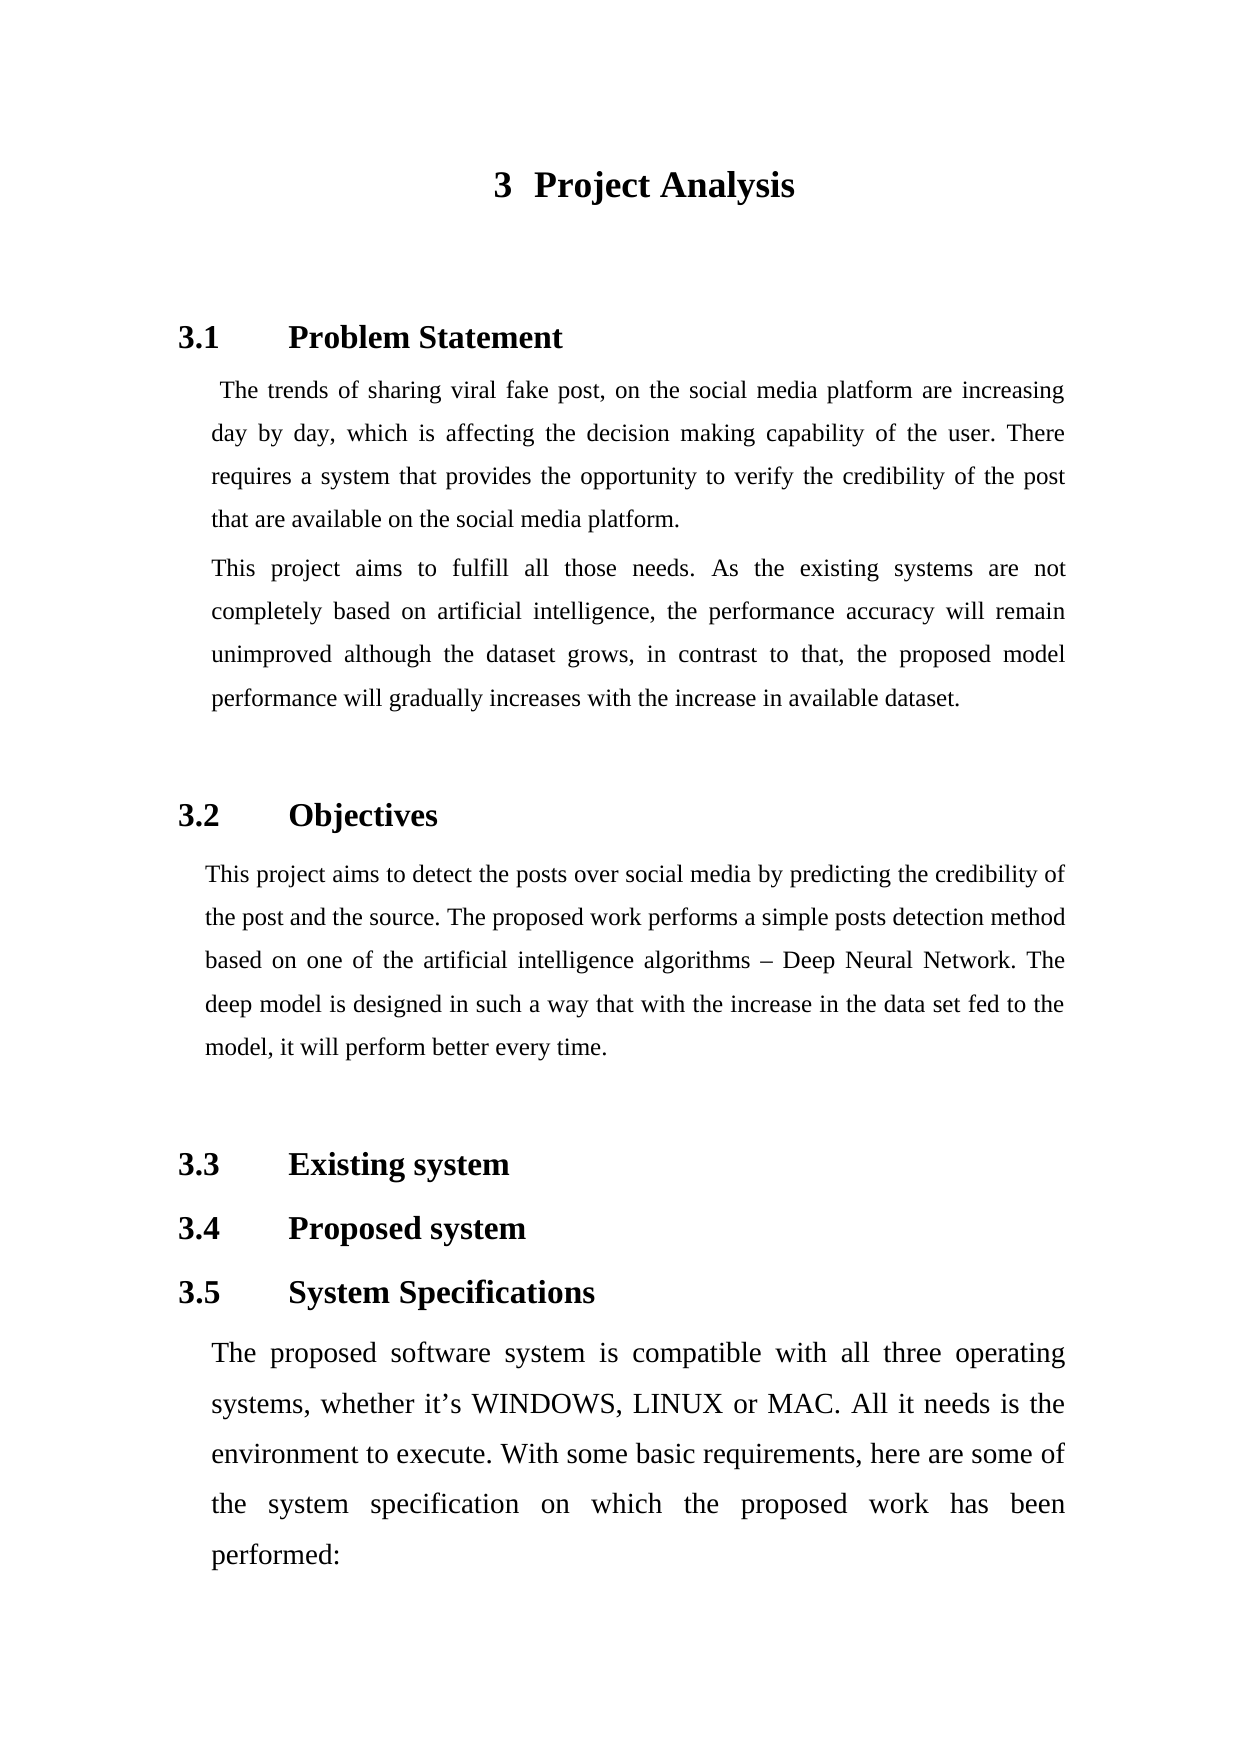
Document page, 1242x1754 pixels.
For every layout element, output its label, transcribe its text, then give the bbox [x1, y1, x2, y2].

list Proposed system [169, 1208, 1066, 1247]
text The trends of sharing viral fake post, on the social media platform are increasing day by day, which is affecting the decision making capability of the user. There requires a system that provides the opportunity to verify the credibility of the post that are available on the social media platform. [211, 375, 1066, 533]
list Project Analysis [213, 162, 1066, 205]
list Existing system [169, 1145, 1066, 1183]
text This project aims to fulfill all those needs. As the existing systems are not completely based on artificial intelligence, the performance accuracy will remain unimproved although the dataset grows, in contrast to that, the proposed model performance will gradually increases with the increase in available dataset. [211, 553, 1066, 711]
list The proposed software system is compatible with all three operating systems, whether it’s WINDOWS, LINUX or MAC. All it needs is the environment to execute. With some basic requirements, here are some of the system specification on which the proposed work has been performed: [169, 1336, 1066, 1570]
list Problem Statement [169, 317, 1066, 356]
list This project aims to detect the posts over social media by predicting the credibility of the post and the source. The proposed work performs a simple posts detection method based on one of the artificial intelligence algorithms – Deep Neural Network. The deep model is designed in such a way that with the increase in the data set fed to the model, it will perform better every time. [169, 859, 1066, 1061]
list System Specifications [169, 1272, 1066, 1310]
list Objectives [169, 796, 1066, 834]
